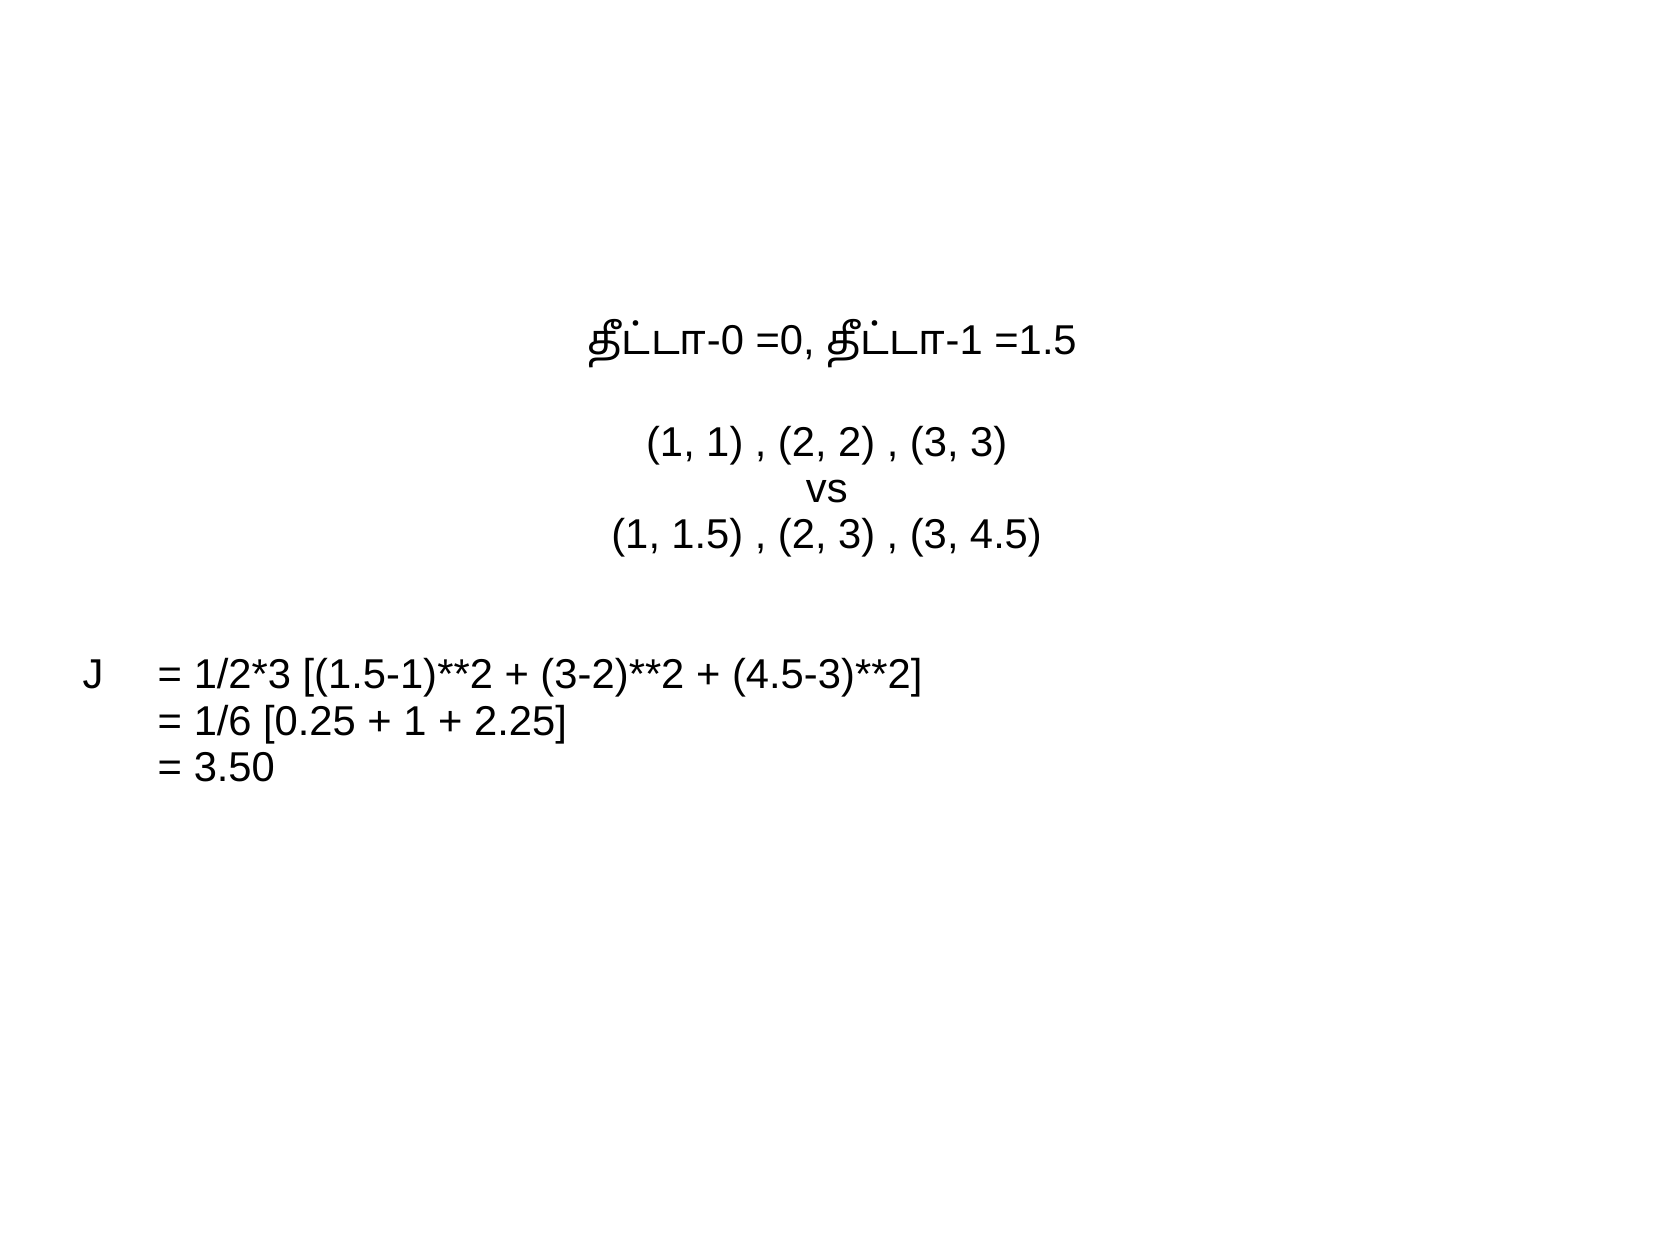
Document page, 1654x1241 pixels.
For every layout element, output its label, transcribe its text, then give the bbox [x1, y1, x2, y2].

text_box தீட்டா-0 =0, தீட்டா-1 =1.5 (1, 1) , (2, 2) , (3, 3) vs (1, 1.5) , (2, 3) , (3, 4.5) J = 1/2*3 [(1.5-1)**2 + (3-2)**2 + (4.5-3)**2] = 1/6 [0.25 + 1 + 2.25] = 3.50 [82, 45, 1571, 1109]
